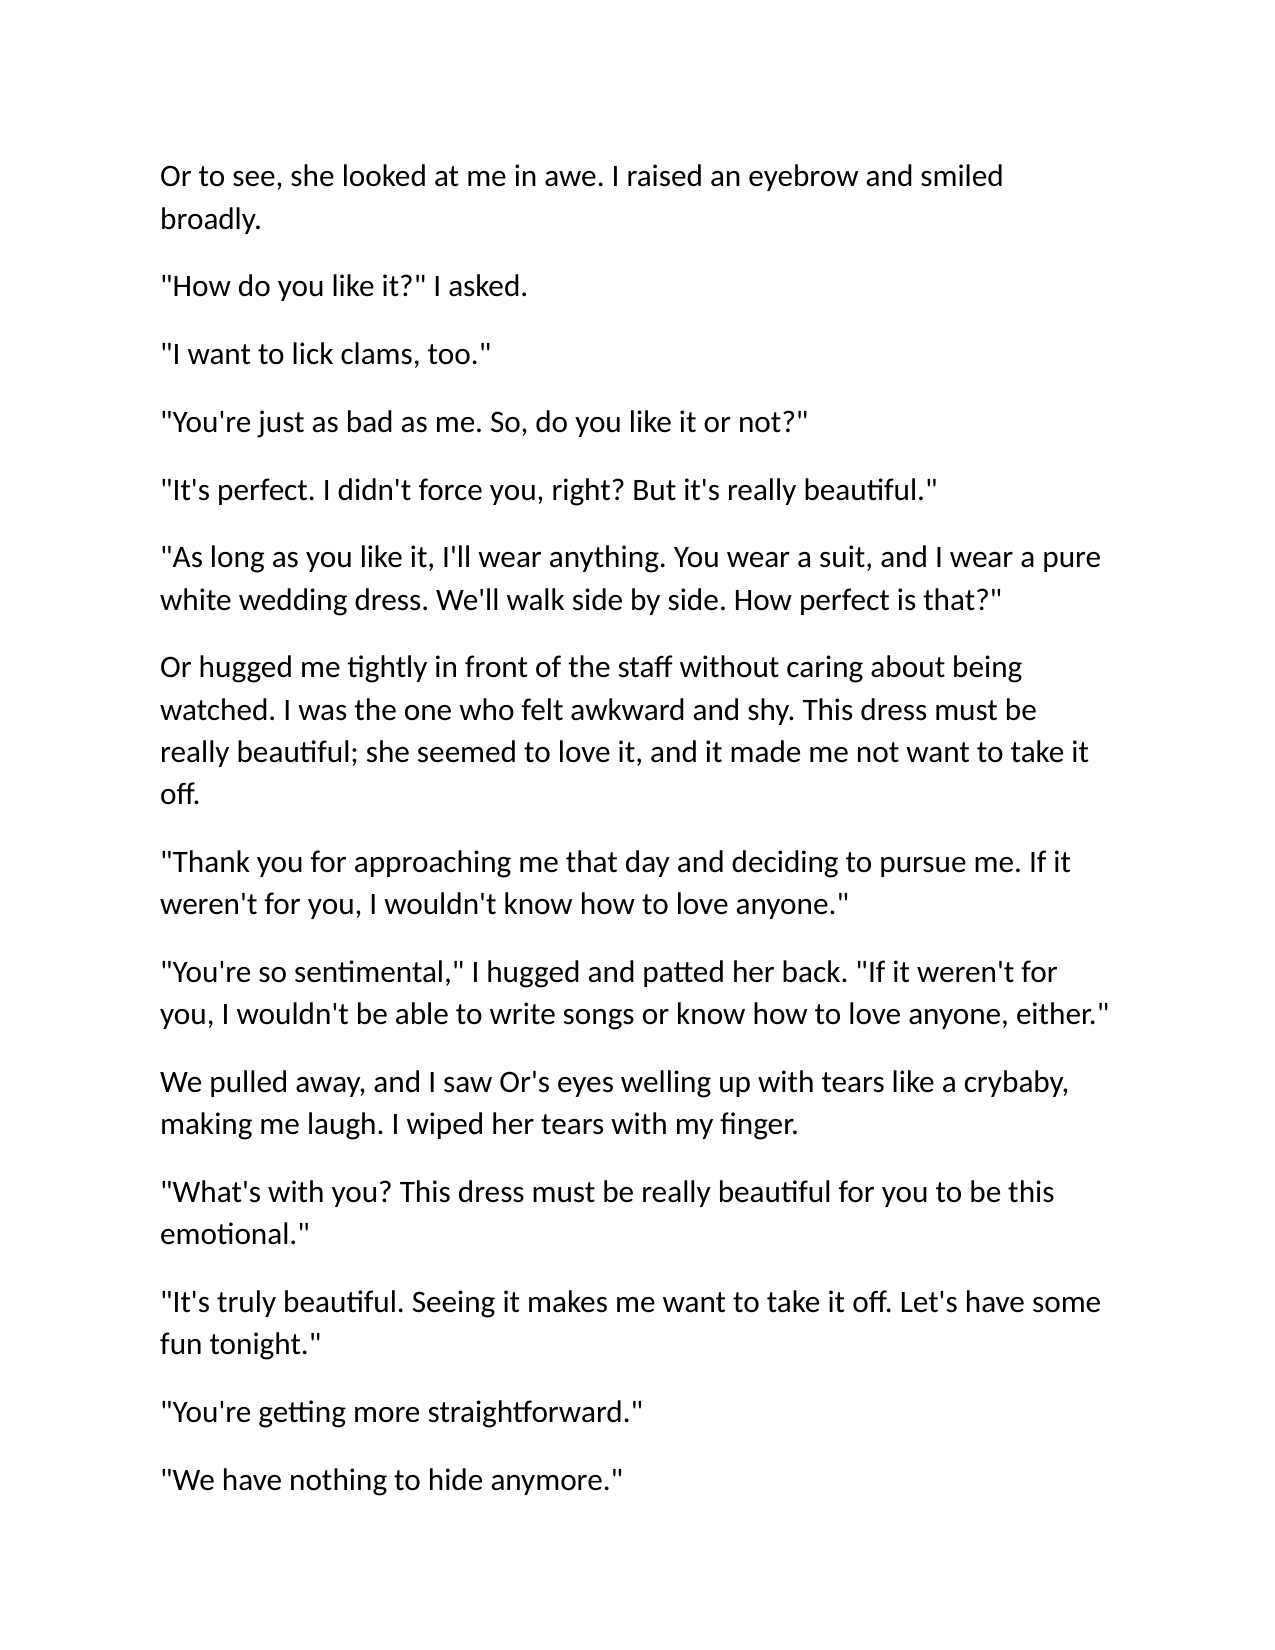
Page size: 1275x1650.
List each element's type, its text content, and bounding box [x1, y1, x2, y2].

text "What's with you? This dress must be really beautiful for you to be this emotional." [160, 1172, 1113, 1252]
text "How do you like it?" I asked. [160, 266, 1113, 304]
text "You're getting more straightforward." [160, 1392, 1113, 1430]
text "Thank you for approaching me that day and deciding to pursue me. If it weren't for you, I wouldn't know how to love anyone." [160, 842, 1113, 922]
text Or to see, she looked at me in awe. I raised an eyebrow and smiled broadly. [160, 156, 1113, 237]
text "As long as you like it, I'll wear anything. You wear a suit, and I wear a pure white wedding dress. We'll walk side by side. How perfect is that?" [160, 537, 1113, 618]
text "We have nothing to hide anymore." [160, 1459, 1113, 1498]
text "You're just as bad as me. So, do you like it or not?" [160, 402, 1113, 440]
text "It's truly beautiful. Seeing it makes me want to take it off. Let's have some fun tonight." [160, 1282, 1113, 1362]
text Or hugged me tightly in front of the staff without caring about being watched. I was the one who felt awkward and shy. This dress must be really beautiful; she seemed to love it, and it made me not want to take it off. [160, 647, 1113, 812]
text "You're so sentimental," I hugged and patted her back. "If it weren't for you, I wouldn't be able to write songs or know how to love anyone, either." [160, 952, 1113, 1032]
text "I want to lick clams, too." [160, 334, 1113, 372]
text We pulled away, and I saw Or's eyes welling up with tears like a crybaby, making me laugh. I wiped her tears with my finger. [160, 1062, 1113, 1142]
text "It's perfect. I didn't force you, right? But it's really beautiful." [160, 469, 1113, 508]
